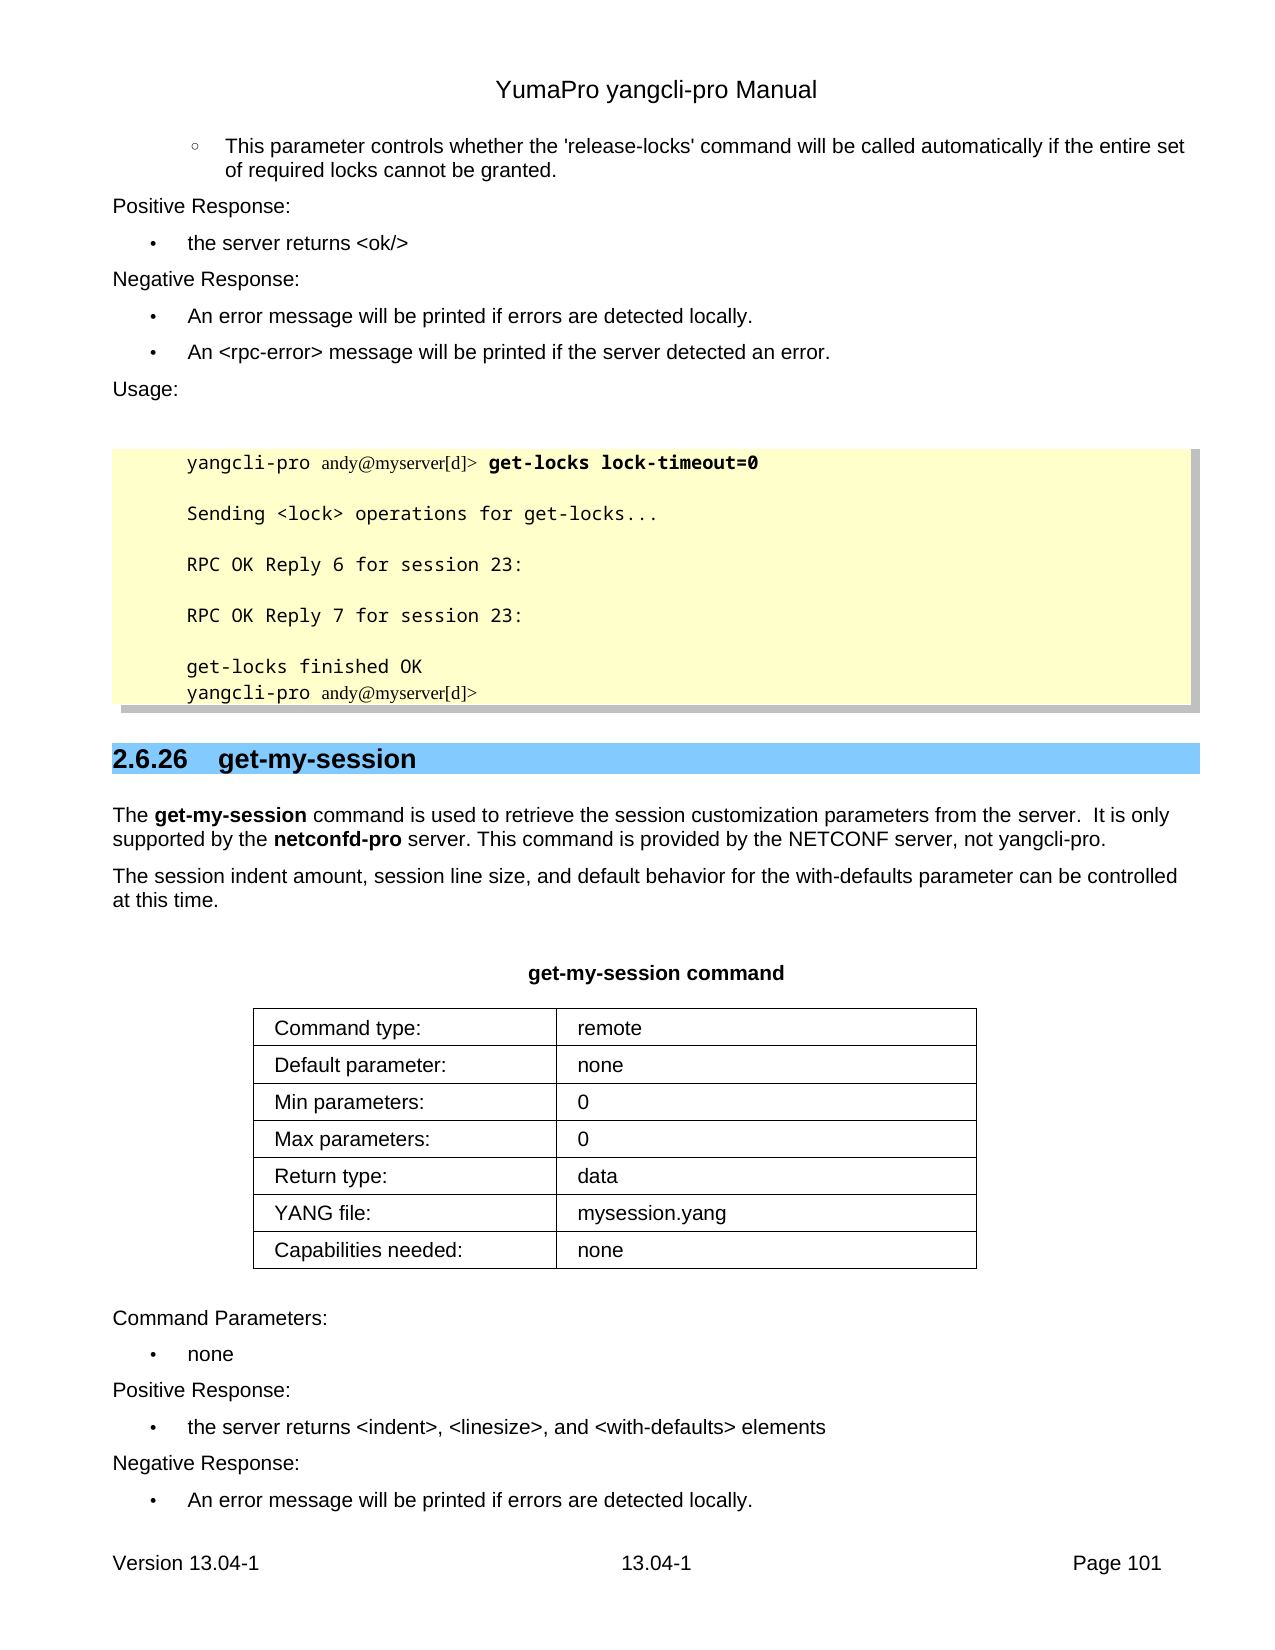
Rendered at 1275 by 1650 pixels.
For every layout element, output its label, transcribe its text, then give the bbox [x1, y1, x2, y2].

text Usage: [112, 376, 1200, 400]
table_cell data [557, 1158, 976, 1194]
table_cell Default parameter: [254, 1046, 556, 1082]
text RPC OK Reply 6 for session 23: [112, 551, 1191, 577]
text RPC OK Reply 7 for session 23: [112, 602, 1191, 628]
text Negative Response: [112, 267, 1200, 291]
table_cell 0 [557, 1084, 976, 1119]
text yangcli-pro andy@myserver[d]> get-locks lock-timeout=0 [112, 449, 1191, 500]
table_header Command type: [254, 1009, 556, 1045]
text The get-my-session command is used to retrieve the session customization parameters from the server. It is only supported by the netconfd-pro server. This command is provided by the NETCONF server, not yangcli-pro. [112, 803, 1200, 851]
list the server returns <ok/> [150, 231, 1200, 254]
text Positive Response: [112, 1378, 1200, 1402]
text yangcli-pro andy@myserver[d]> [112, 679, 1191, 704]
list An <rpc-error> message will be printed if the server detected an error. [150, 340, 1200, 364]
table_cell none [557, 1232, 976, 1268]
table_cell Capabilities needed: [254, 1232, 556, 1268]
list This parameter controls whether the 'release-locks' command will be called automatically if the entire set of required locks cannot be granted. [187, 134, 1200, 182]
text Sending <lock> operations for get-locks... [112, 500, 1191, 526]
table_header remote [557, 1009, 976, 1045]
table_cell none [557, 1046, 976, 1082]
list none [150, 1342, 1200, 1366]
table_cell Return type: [254, 1158, 556, 1194]
subtitle get-my-session [112, 743, 1200, 774]
text Command Parameters: [112, 1305, 1200, 1329]
text Negative Response: [112, 1451, 1200, 1475]
table_cell Max parameters: [254, 1121, 556, 1157]
list An error message will be printed if errors are detected locally. [150, 1488, 1200, 1512]
table_cell YANG file: [254, 1195, 556, 1231]
text The session indent amount, session line size, and default behavior for the with-defaults parameter can be controlled at this time. [112, 863, 1200, 911]
text Positive Response: [112, 194, 1200, 218]
subtitle get-my-session command [127, 960, 1185, 984]
list the server returns <indent>, <linesize>, and <with-defaults> elements [150, 1415, 1200, 1439]
list An error message will be printed if errors are detected locally. [150, 303, 1200, 327]
table_cell 0 [557, 1121, 976, 1157]
table_cell mysession.yang [557, 1195, 976, 1231]
table_cell Min parameters: [254, 1084, 556, 1119]
text get-locks finished OK [112, 653, 1191, 679]
